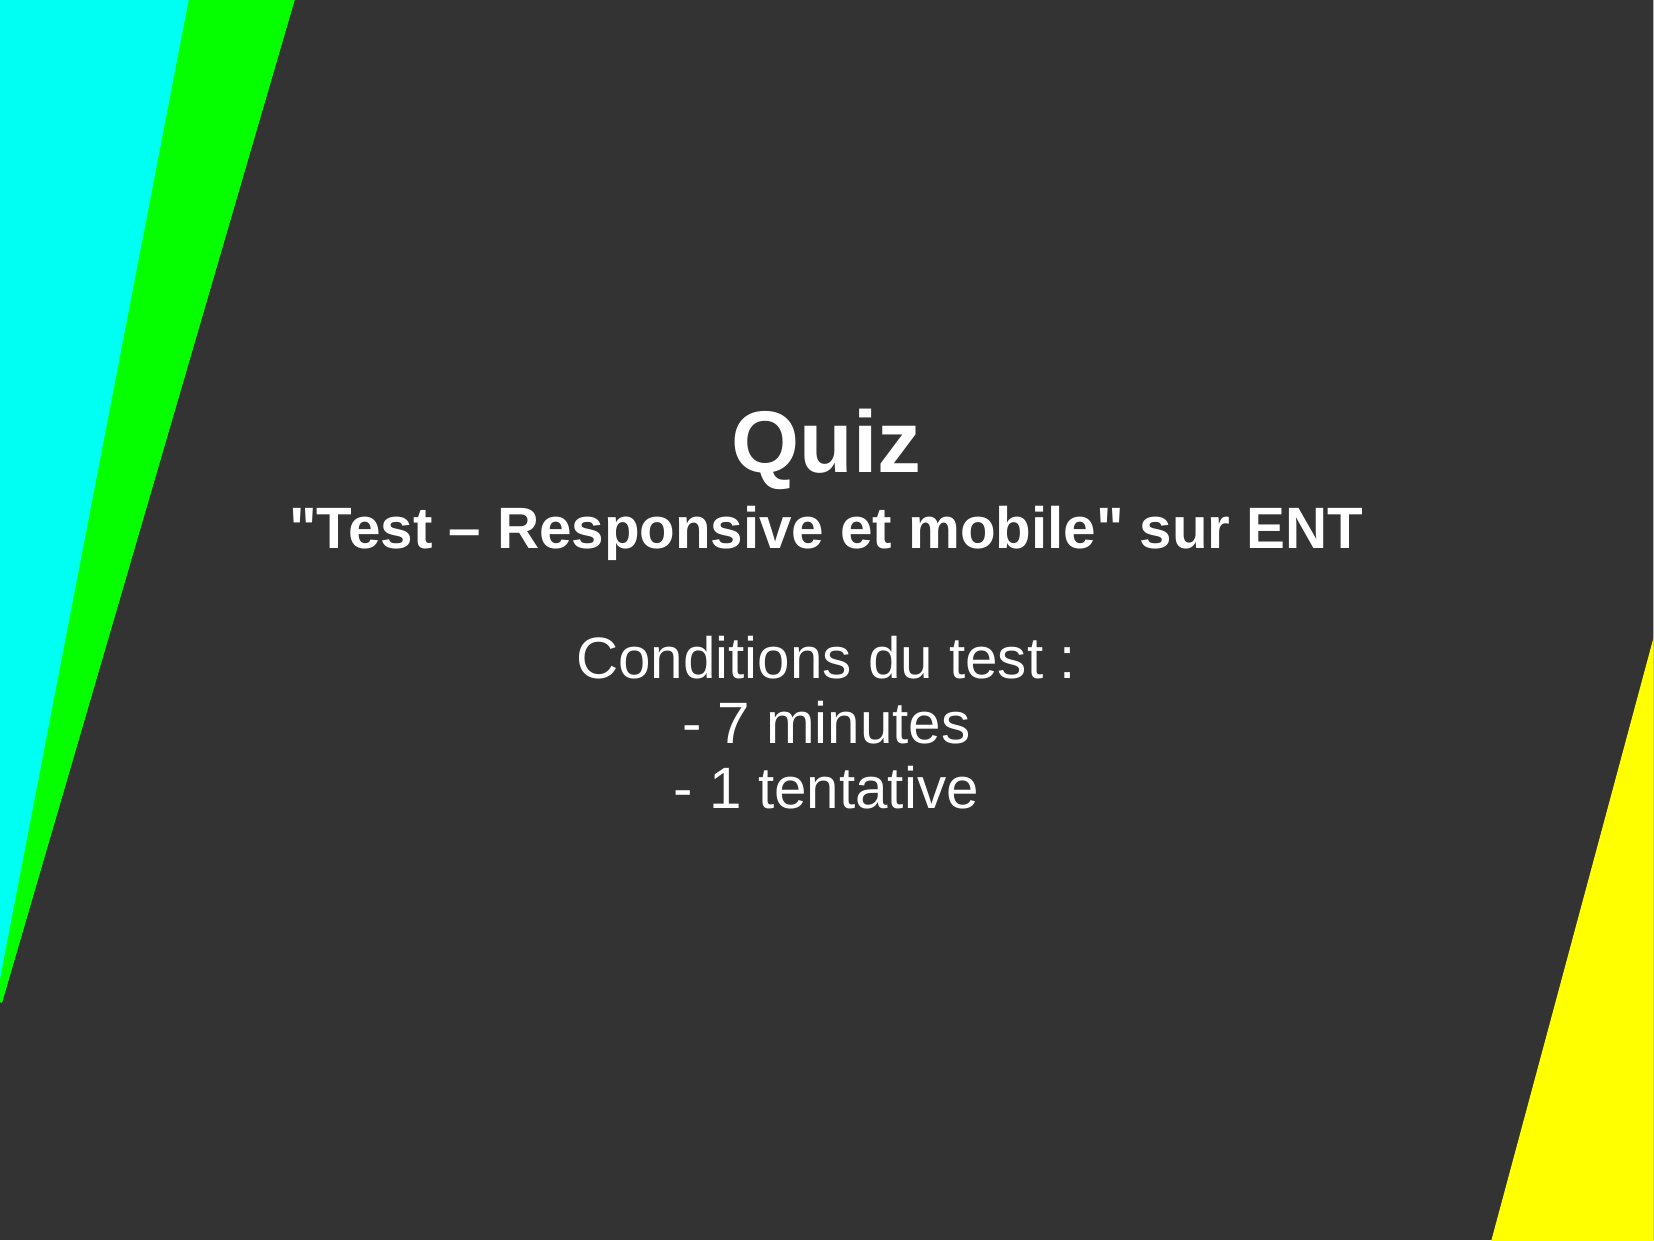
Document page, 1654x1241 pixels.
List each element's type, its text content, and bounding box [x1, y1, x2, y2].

title "Test – Responsive et mobile" sur ENT Conditions du test : - 7 minutes - 1 tentative [31, 495, 1622, 886]
text_box [0, 0, 295, 1003]
text_box [1491, 635, 1654, 1241]
title Quiz [94, 393, 1622, 495]
